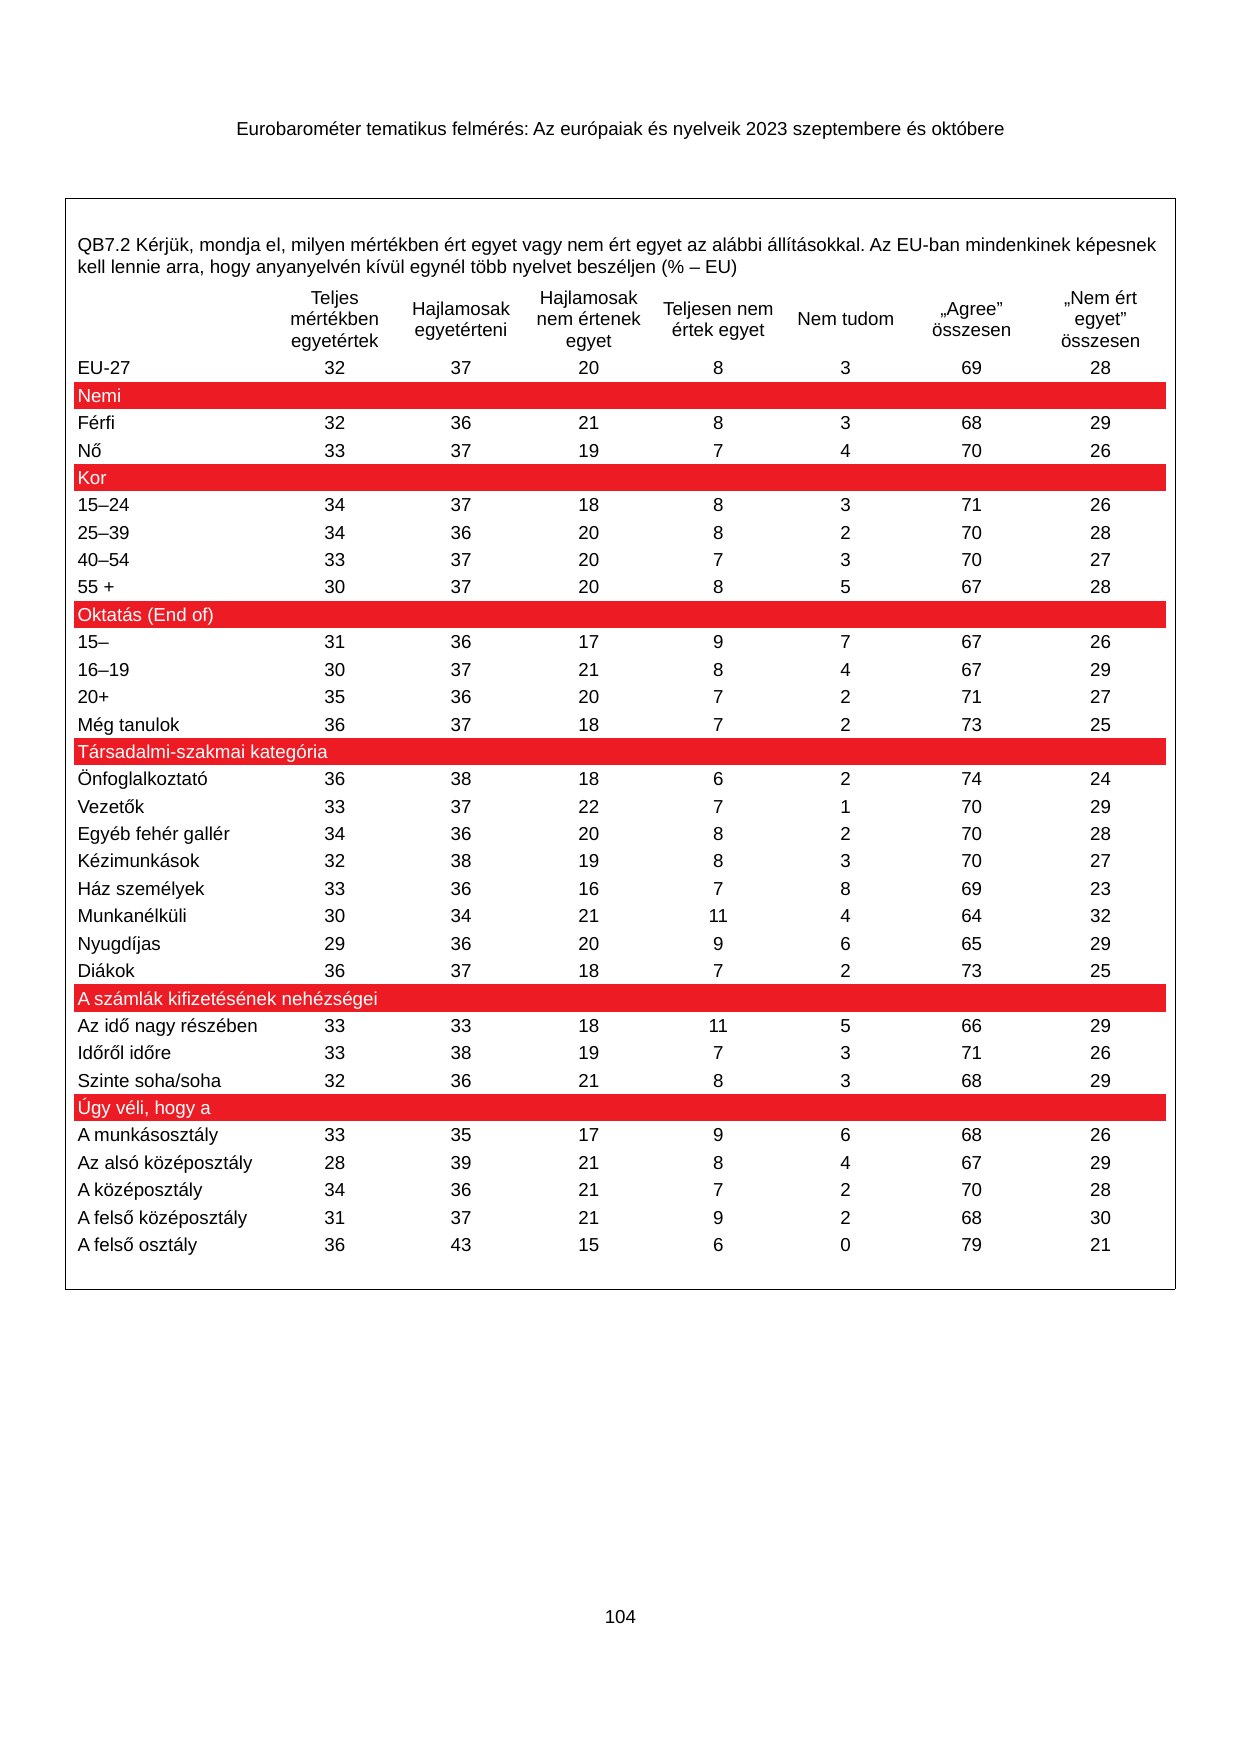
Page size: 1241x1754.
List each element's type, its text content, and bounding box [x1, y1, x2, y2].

table_cell 30 [271, 656, 398, 683]
table_cell 20 [524, 354, 653, 382]
table_cell 17 [524, 628, 653, 656]
table_cell 9 [653, 1204, 783, 1231]
table_cell 3 [783, 546, 908, 573]
table_cell 43 [398, 1231, 524, 1258]
table_cell 11 [653, 1012, 783, 1039]
table_cell 36 [398, 930, 524, 957]
table_cell 32 [271, 1067, 398, 1094]
table_cell 36 [398, 683, 524, 710]
table_cell 8 [653, 848, 783, 875]
table_cell 15– [74, 628, 271, 656]
table_cell 37 [398, 656, 524, 683]
table_cell 20 [524, 546, 653, 573]
table_cell Ház személyek [74, 875, 271, 902]
table_cell 8 [653, 1067, 783, 1094]
table_cell 69 [908, 875, 1035, 902]
table_cell 30 [271, 574, 398, 601]
table_cell 21 [524, 1149, 653, 1176]
table_cell 34 [398, 902, 524, 929]
table_cell 3 [783, 491, 908, 519]
table_cell 67 [908, 574, 1035, 601]
table_cell 7 [653, 683, 783, 710]
table_cell 36 [398, 409, 524, 436]
table_cell Kézimunkások [74, 848, 271, 875]
table_cell 36 [398, 628, 524, 656]
table_cell 71 [908, 1039, 1035, 1067]
table_cell 33 [271, 1012, 398, 1039]
table_cell 29 [1035, 1067, 1166, 1094]
table_cell 15 [524, 1231, 653, 1258]
table_cell 37 [398, 710, 524, 738]
table_cell 65 [908, 930, 1035, 957]
table_cell 16–19 [74, 656, 271, 683]
table_cell 19 [524, 436, 653, 464]
table_cell 67 [908, 1149, 1035, 1176]
table_cell 4 [783, 656, 908, 683]
table_cell 31 [271, 1204, 398, 1231]
table_cell 32 [271, 848, 398, 875]
table_cell [908, 601, 1035, 628]
table_cell 36 [271, 1231, 398, 1258]
table_cell Teljes mértékben egyetértek [271, 284, 398, 354]
table_cell 27 [1035, 683, 1166, 710]
table_cell [1035, 601, 1166, 628]
table_cell Teljesen nem értek egyet [653, 284, 783, 354]
table_cell Úgy véli, hogy a [74, 1094, 908, 1121]
table_cell 7 [783, 628, 908, 656]
table_cell [1035, 382, 1166, 409]
table_cell 68 [908, 1067, 1035, 1094]
table_cell 26 [1035, 1121, 1166, 1149]
table_cell 2 [783, 957, 908, 984]
table_cell 7 [653, 710, 783, 738]
table_cell 8 [653, 574, 783, 601]
table_cell 3 [783, 1039, 908, 1067]
table_cell 0 [783, 1231, 908, 1258]
table_cell 29 [271, 930, 398, 957]
table_cell 11 [653, 902, 783, 929]
table_cell 9 [653, 1121, 783, 1149]
table_cell 9 [653, 628, 783, 656]
table_cell 2 [783, 519, 908, 546]
table_cell 70 [908, 820, 1035, 847]
table_cell 35 [271, 683, 398, 710]
table_cell Nő [74, 436, 271, 464]
table_cell [908, 1094, 1035, 1121]
table_cell 79 [908, 1231, 1035, 1258]
table_cell 70 [908, 546, 1035, 573]
table_cell Nemi [74, 382, 908, 409]
table_cell 29 [1035, 930, 1166, 957]
table_cell 6 [783, 930, 908, 957]
table_cell EU-27 [74, 354, 271, 382]
table_cell 37 [398, 1204, 524, 1231]
table_cell 39 [398, 1149, 524, 1176]
table_cell 28 [1035, 519, 1166, 546]
table_cell 36 [271, 765, 398, 793]
table_cell [908, 464, 1035, 491]
table_cell 25 [1035, 710, 1166, 738]
table_cell 34 [271, 491, 398, 519]
table_cell 19 [524, 848, 653, 875]
table_cell 6 [653, 765, 783, 793]
table_cell 21 [524, 902, 653, 929]
table_cell 37 [398, 436, 524, 464]
table_cell 28 [1035, 820, 1166, 847]
table_cell 2 [783, 820, 908, 847]
table_cell A számlák kifizetésének nehézségei [74, 984, 908, 1012]
table_cell 21 [524, 1067, 653, 1094]
table_cell 18 [524, 765, 653, 793]
table_cell 21 [524, 656, 653, 683]
table_cell 35 [398, 1121, 524, 1149]
table_cell 3 [783, 409, 908, 436]
table_cell 36 [398, 875, 524, 902]
table_cell 21 [524, 1204, 653, 1231]
table_cell 1 [783, 793, 908, 820]
table_cell 7 [653, 957, 783, 984]
table_cell 2 [783, 683, 908, 710]
table_cell 33 [271, 875, 398, 902]
table_cell 21 [524, 409, 653, 436]
table_cell Hajlamosak egyetérteni [398, 284, 524, 354]
table_cell [908, 738, 1035, 765]
table_cell 8 [783, 875, 908, 902]
table_cell 64 [908, 902, 1035, 929]
table_cell 29 [1035, 1149, 1166, 1176]
table_cell 8 [653, 491, 783, 519]
table_cell 68 [908, 1204, 1035, 1231]
table_cell 70 [908, 1176, 1035, 1203]
table_cell 66 [908, 1012, 1035, 1039]
table_cell Oktatás (End of) [74, 601, 908, 628]
table_cell 7 [653, 1039, 783, 1067]
table_cell 29 [1035, 793, 1166, 820]
table_cell 7 [653, 546, 783, 573]
table_cell A felső osztály [74, 1231, 271, 1258]
table_cell 2 [783, 765, 908, 793]
table_cell 22 [524, 793, 653, 820]
table_cell Időről időre [74, 1039, 271, 1067]
table_cell 37 [398, 491, 524, 519]
table_cell 19 [524, 1039, 653, 1067]
table_cell 7 [653, 875, 783, 902]
table_cell 37 [398, 546, 524, 573]
table_cell 36 [271, 957, 398, 984]
table_cell 18 [524, 710, 653, 738]
table_cell 23 [1035, 875, 1166, 902]
table_cell [74, 284, 271, 354]
table_cell Nyugdíjas [74, 930, 271, 957]
table_cell 20 [524, 519, 653, 546]
table_cell 20 [524, 683, 653, 710]
table_cell 29 [1035, 409, 1166, 436]
table_cell 73 [908, 957, 1035, 984]
table_cell A felső középosztály [74, 1204, 271, 1231]
table_cell 6 [783, 1121, 908, 1149]
table_cell 70 [908, 436, 1035, 464]
table_cell Férfi [74, 409, 271, 436]
table_cell 36 [398, 1067, 524, 1094]
table_cell [1035, 984, 1166, 1012]
table_cell 33 [398, 1012, 524, 1039]
table_cell 33 [271, 1121, 398, 1149]
table_cell 69 [908, 354, 1035, 382]
table_cell 3 [783, 1067, 908, 1094]
table_cell 26 [1035, 1039, 1166, 1067]
table_cell 4 [783, 902, 908, 929]
table_cell Még tanulok [74, 710, 271, 738]
table_cell 26 [1035, 628, 1166, 656]
table_cell 33 [271, 546, 398, 573]
table_cell Kor [74, 464, 908, 491]
table_cell 6 [653, 1231, 783, 1258]
table_cell 2 [783, 1204, 908, 1231]
table_cell [908, 984, 1035, 1012]
table_cell 67 [908, 628, 1035, 656]
table_cell Szinte soha/soha [74, 1067, 271, 1094]
table_cell 26 [1035, 491, 1166, 519]
table_cell 36 [398, 519, 524, 546]
table_cell A középosztály [74, 1176, 271, 1203]
table_cell 27 [1035, 546, 1166, 573]
table_cell 34 [271, 820, 398, 847]
table_cell 17 [524, 1121, 653, 1149]
table_cell 68 [908, 1121, 1035, 1149]
table_cell Munkanélküli [74, 902, 271, 929]
table_cell 8 [653, 519, 783, 546]
table_cell 70 [908, 519, 1035, 546]
table_cell 3 [783, 848, 908, 875]
table_cell 36 [398, 1176, 524, 1203]
table_cell 20+ [74, 683, 271, 710]
table_cell 25 [1035, 957, 1166, 984]
table_cell 73 [908, 710, 1035, 738]
table_cell 32 [1035, 902, 1166, 929]
table_cell 2 [783, 710, 908, 738]
table_cell 31 [271, 628, 398, 656]
table_cell 74 [908, 765, 1035, 793]
table_cell 8 [653, 409, 783, 436]
table_cell 7 [653, 436, 783, 464]
table_cell 18 [524, 1012, 653, 1039]
table_cell Önfoglalkoztató [74, 765, 271, 793]
table_cell 33 [271, 793, 398, 820]
table_cell 20 [524, 820, 653, 847]
table_cell 71 [908, 683, 1035, 710]
table_cell 9 [653, 930, 783, 957]
table_cell [1035, 464, 1166, 491]
table_cell 2 [783, 1176, 908, 1203]
table_cell Hajlamosak nem értenek egyet [524, 284, 653, 354]
table_cell 20 [524, 574, 653, 601]
table_cell 3 [783, 354, 908, 382]
table_cell Vezetők [74, 793, 271, 820]
table_cell 38 [398, 848, 524, 875]
table_cell 71 [908, 491, 1035, 519]
table_cell 26 [1035, 436, 1166, 464]
table_cell A munkásosztály [74, 1121, 271, 1149]
table_cell 5 [783, 1012, 908, 1039]
table_cell 30 [271, 902, 398, 929]
table_cell 21 [1035, 1231, 1166, 1258]
table_cell 30 [1035, 1204, 1166, 1231]
table_cell 37 [398, 354, 524, 382]
table_cell 37 [398, 793, 524, 820]
table_cell 32 [271, 409, 398, 436]
table_cell 18 [524, 957, 653, 984]
table_cell 7 [653, 793, 783, 820]
table_cell 29 [1035, 656, 1166, 683]
table_cell Egyéb fehér gallér [74, 820, 271, 847]
table_cell 29 [1035, 1012, 1166, 1039]
table_cell 28 [271, 1149, 398, 1176]
table_cell 18 [524, 491, 653, 519]
table_cell 34 [271, 1176, 398, 1203]
table_header QB7.2 Kérjük, mondja el, milyen mértékben ért egyet vagy nem ért egyet az alábbi állításokkal. Az EU-ban mindenkinek képesnek kell lennie arra, hogy anyanyelvén kívül egynél több nyelvet beszéljen (% – EU) [74, 228, 1166, 284]
table_cell 37 [398, 957, 524, 984]
table_cell „Agree” összesen [908, 284, 1035, 354]
table_cell 37 [398, 574, 524, 601]
table_cell 36 [398, 820, 524, 847]
table_cell Az alsó középosztály [74, 1149, 271, 1176]
table_cell 40–54 [74, 546, 271, 573]
table_cell 28 [1035, 1176, 1166, 1203]
table_cell 28 [1035, 354, 1166, 382]
table_cell 24 [1035, 765, 1166, 793]
table_cell 8 [653, 354, 783, 382]
table_cell 28 [1035, 574, 1166, 601]
table_cell 15–24 [74, 491, 271, 519]
table_cell 5 [783, 574, 908, 601]
table_cell 38 [398, 765, 524, 793]
table_cell 7 [653, 1176, 783, 1203]
table_cell [908, 382, 1035, 409]
table_cell 4 [783, 436, 908, 464]
table_cell 8 [653, 1149, 783, 1176]
table_cell 36 [271, 710, 398, 738]
table_cell 33 [271, 436, 398, 464]
table_cell Társadalmi-szakmai kategória [74, 738, 908, 765]
table_cell 34 [271, 519, 398, 546]
table_cell 21 [524, 1176, 653, 1203]
table_cell Diákok [74, 957, 271, 984]
table_cell 20 [524, 930, 653, 957]
table_cell 38 [398, 1039, 524, 1067]
table_cell 32 [271, 354, 398, 382]
table_cell 68 [908, 409, 1035, 436]
table_cell [1035, 1094, 1166, 1121]
table_cell 4 [783, 1149, 908, 1176]
table_cell „Nem ért egyet” összesen [1035, 284, 1166, 354]
table_cell 33 [271, 1039, 398, 1067]
table_cell 70 [908, 848, 1035, 875]
table_cell 8 [653, 820, 783, 847]
table_cell Az idő nagy részében [74, 1012, 271, 1039]
table_cell 25–39 [74, 519, 271, 546]
table_cell [1035, 738, 1166, 765]
table_cell 67 [908, 656, 1035, 683]
table_cell 8 [653, 656, 783, 683]
table_cell 16 [524, 875, 653, 902]
table_cell 55 + [74, 574, 271, 601]
table_cell Nem tudom [783, 284, 908, 354]
table_cell 27 [1035, 848, 1166, 875]
table_cell 70 [908, 793, 1035, 820]
